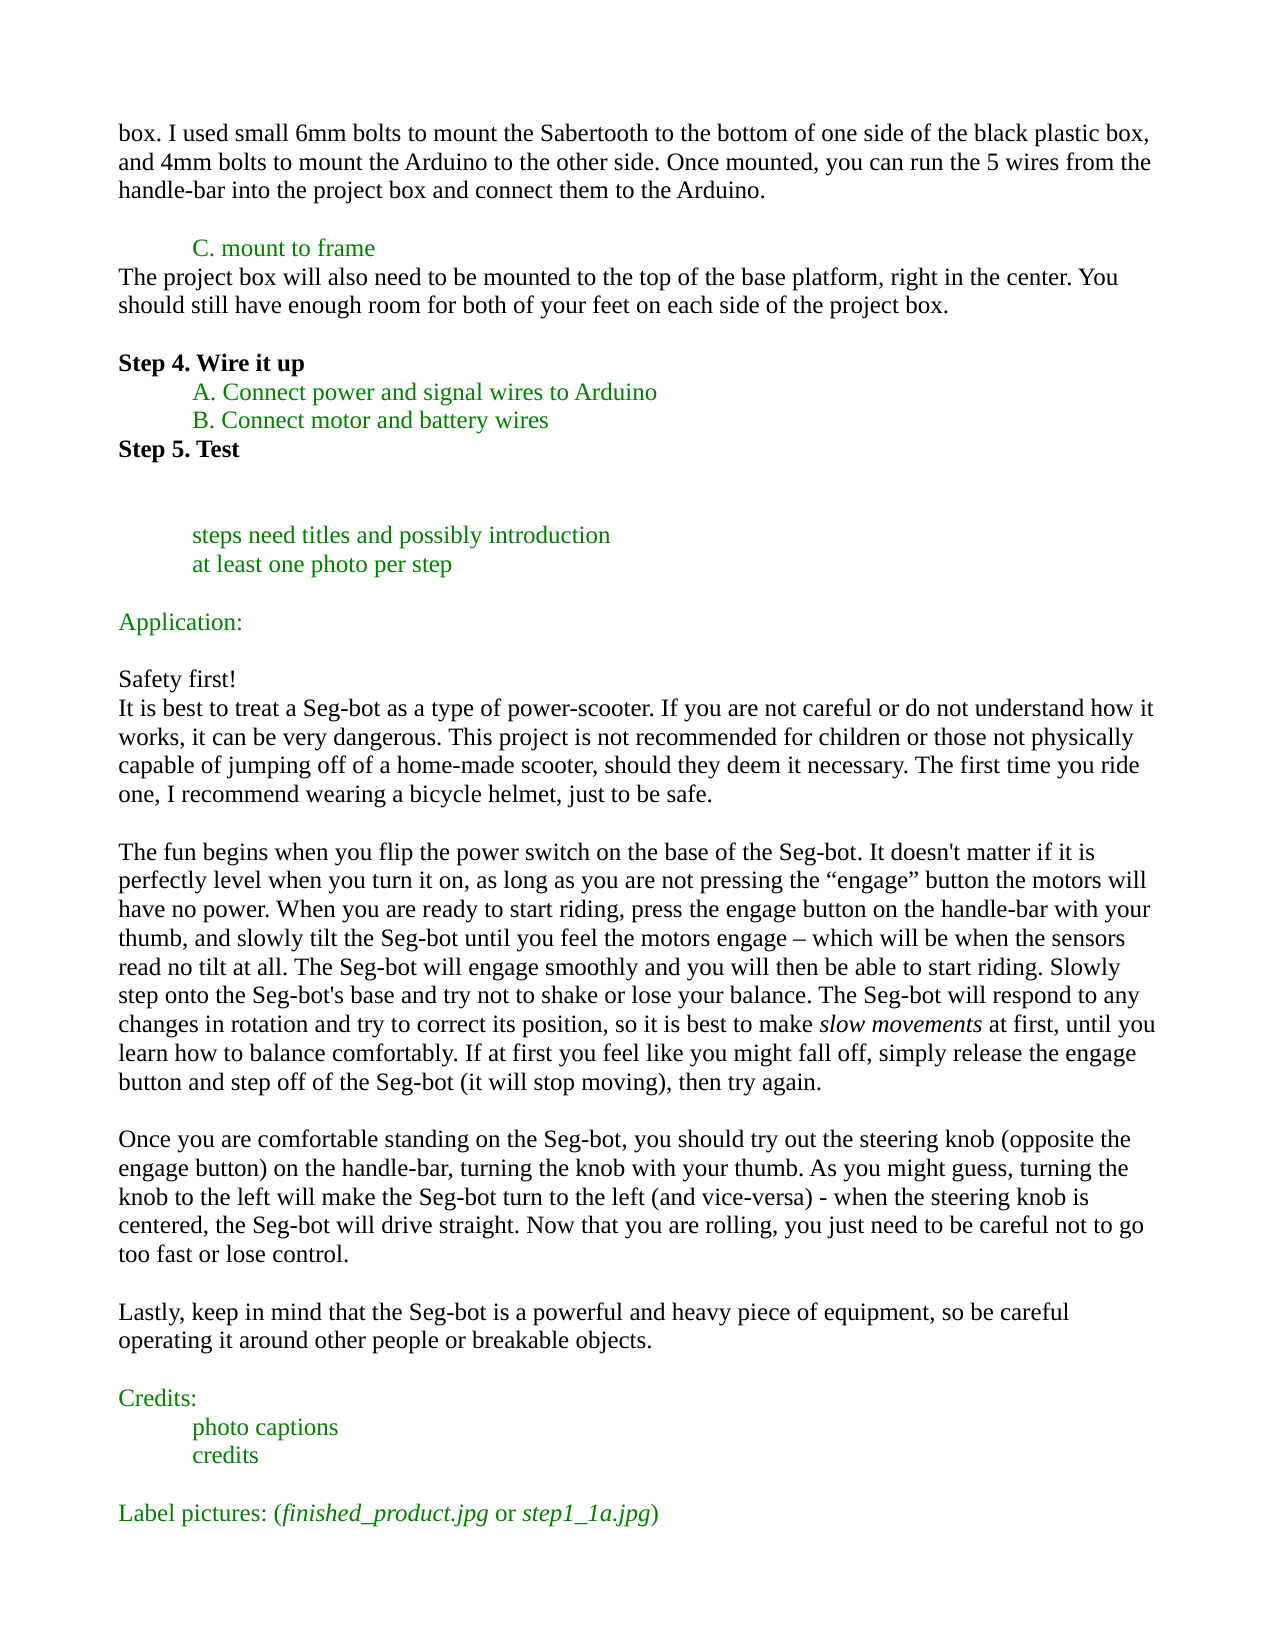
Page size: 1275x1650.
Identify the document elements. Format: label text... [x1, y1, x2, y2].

text Label pictures: (finished_product.jpg or step1_1a.jpg) [118, 1498, 1157, 1527]
text box. I used small 6mm bolts to mount the Sabertooth to the bottom of one side of the black plastic box, and 4mm bolts to mount the Arduino to the other side. Once mounted, you can run the 5 wires from the handle-bar into the project box and connect them to the Arduino. [118, 118, 1157, 204]
text photo captions [118, 1412, 1157, 1441]
text at least one photo per step [118, 549, 1157, 578]
text B. Connect motor and battery wires [118, 406, 1157, 434]
text Lastly, keep in mind that the Seg-bot is a powerful and heavy piece of equipment, so be careful operating it around other people or breakable objects. [118, 1297, 1157, 1354]
text It is best to treat a Seg-bot as a type of power-scooter. If you are not careful or do not understand how it works, it can be very dangerous. This project is not recommended for children or those not physically capable of jumping off of a home-made scooter, should they deem it necessary. The first time you ride one, I recommend wearing a bicycle helmet, just to be safe. [118, 693, 1157, 808]
text Credits: [118, 1383, 1157, 1412]
text C. mount to frame [118, 233, 1157, 262]
text credits [118, 1441, 1157, 1469]
text A. Connect power and signal wires to Arduino [118, 377, 1157, 406]
text Application: [118, 607, 1157, 636]
text The project box will also need to be mounted to the top of the base platform, right in the center. You should still have enough room for both of your feet on each side of the project box. [118, 262, 1157, 319]
text steps need titles and possibly introduction [118, 521, 1157, 549]
text Step 5. Test [118, 434, 1157, 463]
text Safety first! [118, 664, 1157, 693]
text The fun begins when you flip the power switch on the base of the Seg-bot. It doesn't matter if it is perfectly level when you turn it on, as long as you are not pressing the “engage” button the motors will have no power. When you are ready to start riding, press the engage button on the handle-bar with your thumb, and slowly tilt the Seg-bot until you feel the motors engage – which will be when the sensors read no tilt at all. The Seg-bot will engage smoothly and you will then be able to start riding. Slowly step onto the Seg-bot's base and try not to shake or lose your balance. The Seg-bot will respond to any changes in rotation and try to correct its position, so it is best to make slow movements at first, until you learn how to balance comfortably. If at first you feel like you might fall off, simply release the engage button and step off of the Seg-bot (it will stop moving), then try again. [118, 837, 1157, 1096]
text Once you are comfortable standing on the Seg-bot, you should try out the steering knob (opposite the engage button) on the handle-bar, turning the knob with your thumb. As you might guess, turning the knob to the left will make the Seg-bot turn to the left (and vice-versa) - when the steering knob is centered, the Seg-bot will drive straight. Now that you are rolling, you just need to be careful not to go too fast or lose control. [118, 1124, 1157, 1268]
text Step 4. Wire it up [118, 348, 1157, 377]
